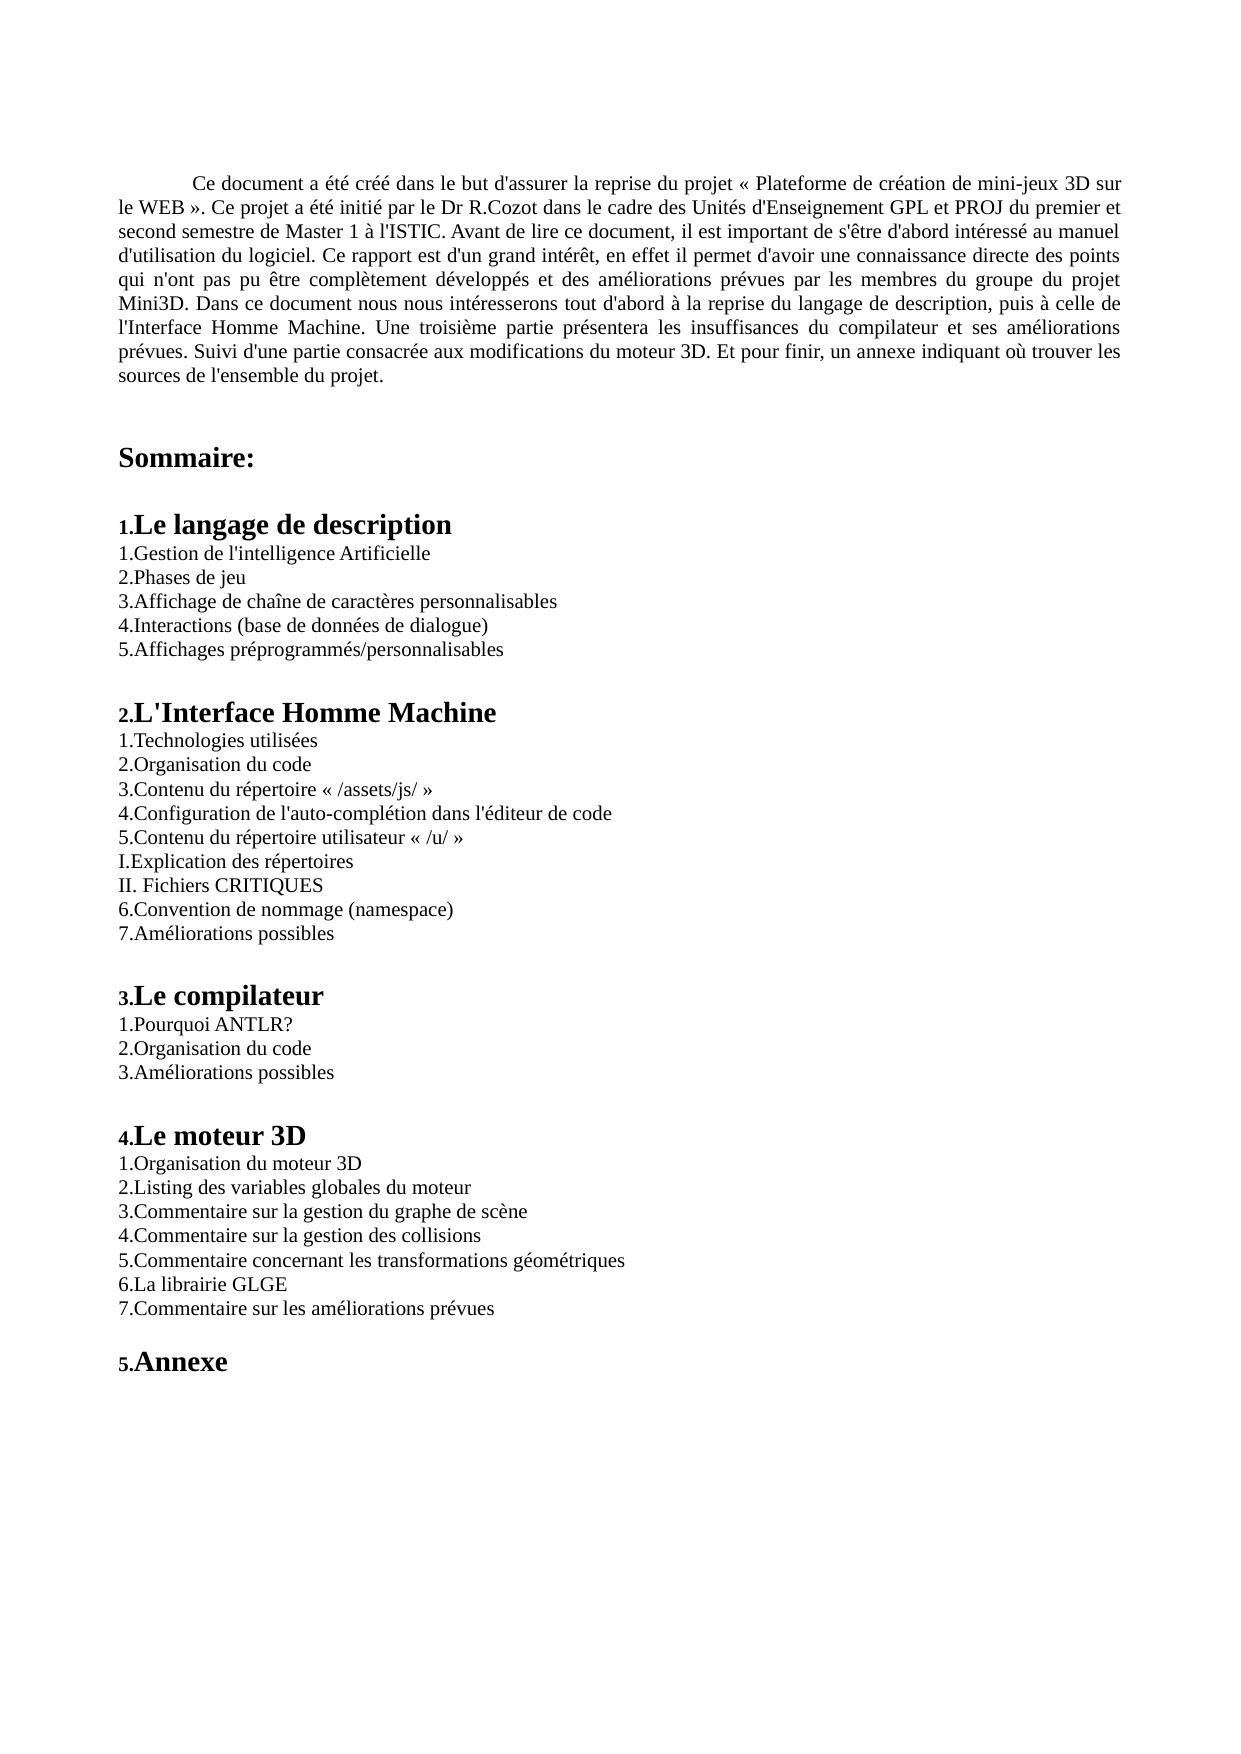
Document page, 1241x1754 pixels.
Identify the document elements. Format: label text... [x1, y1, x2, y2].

text Sommaire: [118, 440, 1122, 474]
list Commentaire sur les améliorations prévues [118, 1296, 1122, 1320]
list Annexe [118, 1344, 1122, 1377]
list Contenu du répertoire « /assets/js/ » [118, 776, 1122, 801]
list Organisation du code [118, 752, 1122, 776]
list Contenu du répertoire utilisateur « /u/ » [118, 824, 1122, 849]
list Technologies utilisées [118, 728, 1122, 752]
list L'Interface Homme Machine [118, 695, 1122, 728]
list Le compilateur [118, 978, 1122, 1012]
list Commentaire sur la gestion du graphe de scène [118, 1199, 1122, 1223]
list Listing des variables globales du moteur [118, 1175, 1122, 1199]
list Explication des répertoires [118, 849, 1122, 873]
list Organisation du code [118, 1036, 1122, 1060]
list Configuration de l'auto-complétion dans l'éditeur de code [118, 801, 1122, 824]
text Ce document a été créé dans le but d'assurer la reprise du projet « Plateforme de création de mini-jeux 3D sur le WEB ». Ce projet a été initié par le Dr R.Cozot dans le cadre des Unités d'Enseignement GPL et PROJ du premier et second semestre de Master 1 à l'ISTIC. Avant de lire ce document, il est important de s'être d'abord intéressé au manuel d'utilisation du logiciel. Ce rapport est d'un grand intérêt, en effet il permet d'avoir une connaissance directe des points qui n'ont pas pu être complètement développés et des améliorations prévues par les membres du groupe du projet Mini3D. Dans ce document nous nous intéresserons tout d'abord à la reprise du langage de description, puis à celle de l'Interface Homme Machine. Une troisième partie présentera les insuffisances du compilateur et ses améliorations prévues. Suivi d'une partie consacrée aux modifications du moteur 3D. Et pour finir, un annexe indiquant où trouver les sources de l'ensemble du projet. [118, 171, 1122, 387]
list Pourquoi ANTLR? [118, 1012, 1122, 1036]
list Phases de jeu [118, 565, 1122, 589]
list Convention de nommage (namespace) [118, 897, 1122, 921]
list Améliorations possibles [118, 921, 1122, 945]
list Gestion de l'intelligence Artificielle [118, 541, 1122, 565]
list Commentaire concernant les transformations géométriques [118, 1247, 1122, 1272]
list Améliorations possibles [118, 1060, 1122, 1084]
list La librairie GLGE [118, 1272, 1122, 1296]
list Le moteur 3D [118, 1118, 1122, 1151]
list Interactions (base de données de dialogue) [118, 613, 1122, 637]
list Affichages préprogrammés/personnalisables [118, 637, 1122, 661]
list Organisation du moteur 3D [118, 1151, 1122, 1175]
list Commentaire sur la gestion des collisions [118, 1223, 1122, 1247]
list Fichiers CRITIQUES [118, 873, 1122, 897]
list Le langage de description [118, 507, 1122, 541]
list Affichage de chaîne de caractères personnalisables [118, 589, 1122, 613]
